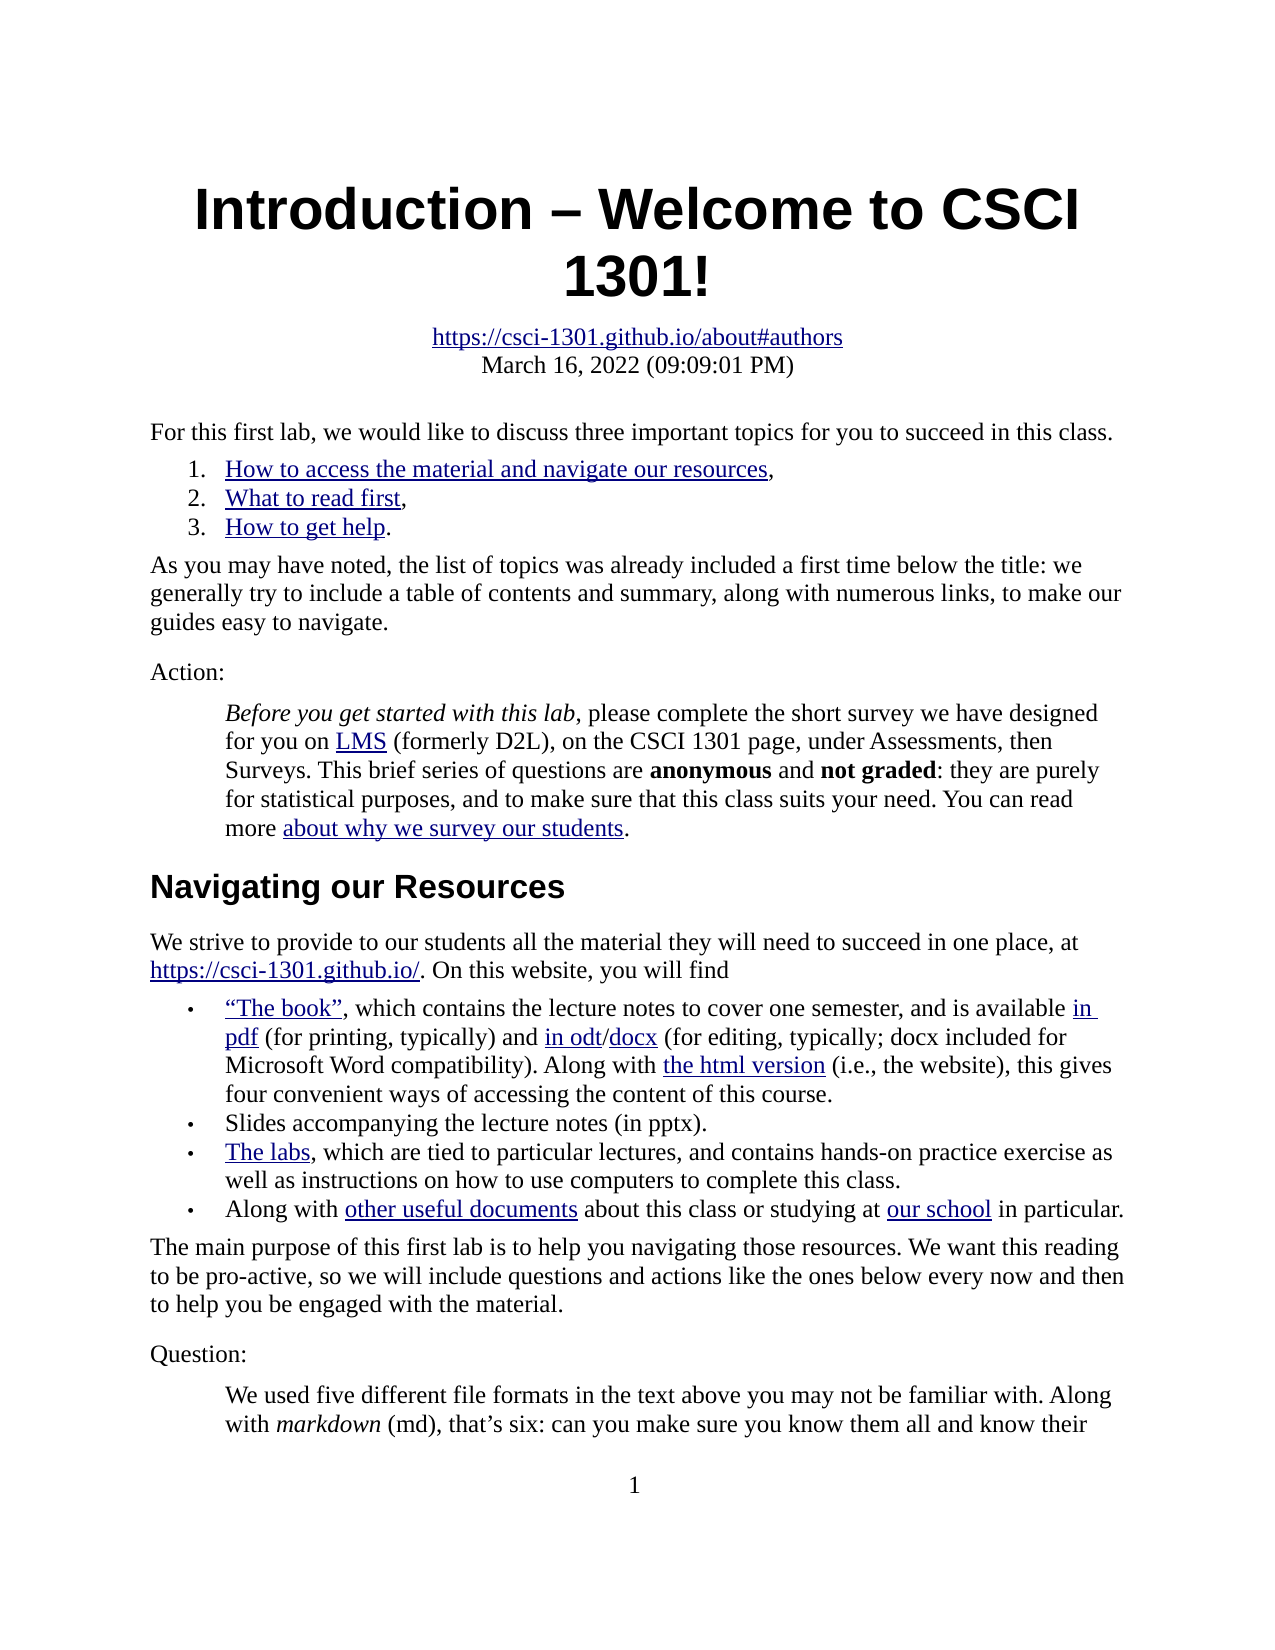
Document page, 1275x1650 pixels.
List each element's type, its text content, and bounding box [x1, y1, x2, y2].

subtitle Navigating our Resources [150, 866, 1125, 905]
list Slides accompanying the lecture notes (in pptx). [187, 1108, 1125, 1137]
text We strive to provide to our students all the material they will need to succeed in one place, at https://csci-1301.github.io/. On this website, you will find [150, 927, 1125, 984]
text Action: [150, 657, 1125, 686]
list How to access the material and navigate our resources, [187, 454, 1125, 483]
title Introduction – Welcome to CSCI 1301! [150, 175, 1125, 309]
text March 16, 2022 (09:09:01 PM) [150, 350, 1125, 379]
text The main purpose of this first lab is to help you navigating those resources. We want this reading to be pro-active, so we will include questions and actions like the ones below every now and then to help you be engaged with the material. [150, 1232, 1125, 1318]
text Before you get started with this lab, please complete the short survey we have designed for you on LMS (formerly D2L), on the CSCI 1301 page, under Assessments, then Surveys. This brief series of questions are anonymous and not graded: they are purely for statistical purposes, and to make sure that this class suits your need. You can read more about why we survey our students. [225, 698, 1125, 841]
text We used five different file formats in the text above you may not be familiar with. Along with markdown (md), that’s six: can you make sure you know them all and know their [225, 1380, 1125, 1437]
text For this first lab, we would like to discuss three important topics for you to succeed in this class. [150, 417, 1125, 446]
list The labs, which are tied to particular lectures, and contains hands-on practice exercise as well as instructions on how to use computers to complete this class. [187, 1137, 1125, 1194]
text Question: [150, 1339, 1125, 1368]
list Along with other useful documents about this class or studying at our school in particular. [187, 1194, 1125, 1223]
list How to get help. [187, 512, 1125, 541]
list What to read first, [187, 483, 1125, 512]
text https://csci-1301.github.io/about#authors [150, 322, 1125, 350]
text As you may have noted, the list of topics was already included a first time below the title: we generally try to include a table of contents and summary, along with numerous links, to make our guides easy to navigate. [150, 550, 1125, 636]
list “The book”, which contains the lecture notes to cover one semester, and is available in pdf (for printing, typically) and in odt/docx (for editing, typically; docx included for Microsoft Word compatibility). Along with the html version (i.e., the website), this gives four convenient ways of accessing the content of this course. [187, 993, 1125, 1108]
